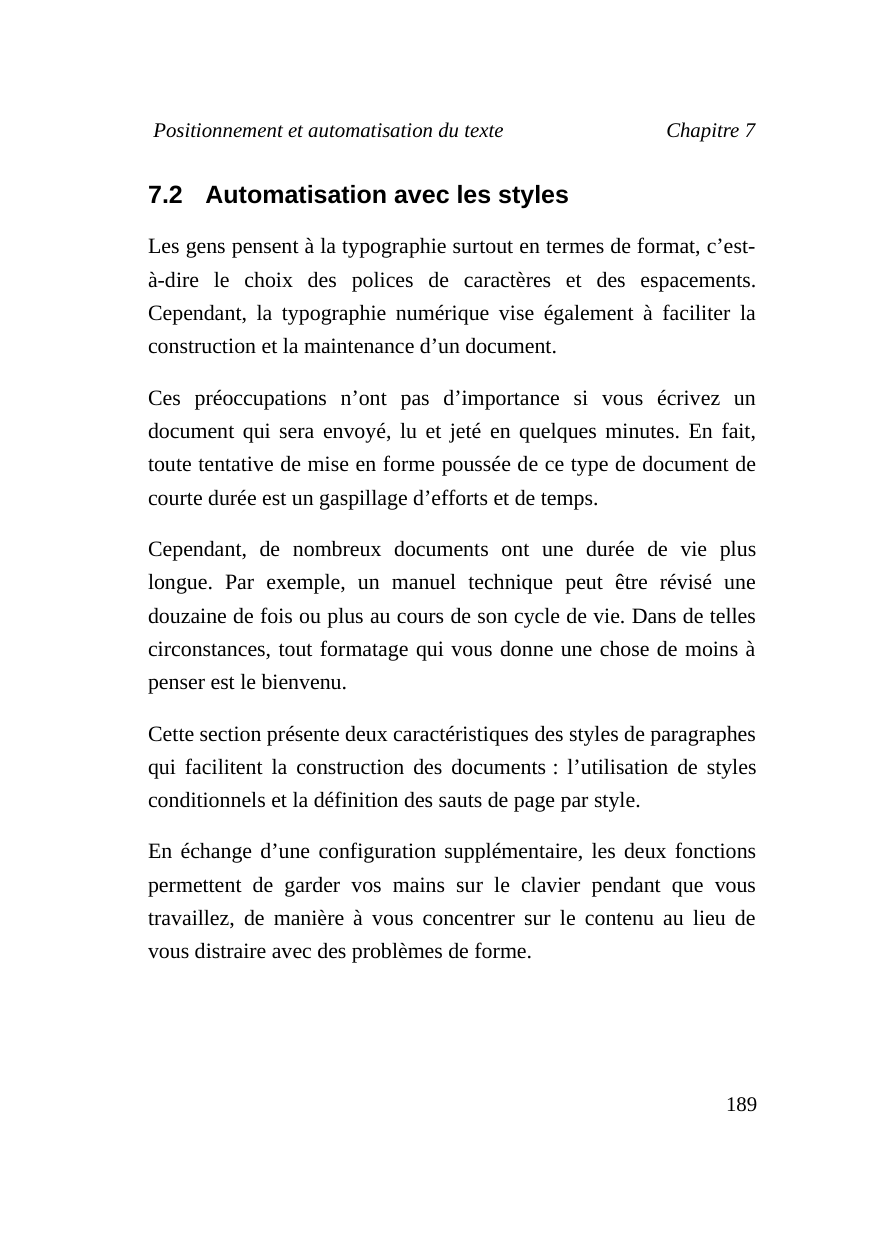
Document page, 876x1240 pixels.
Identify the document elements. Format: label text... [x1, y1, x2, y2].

text Ces préoccupations n’ont pas d’importance si vous écrivez un document qui sera envoyé, lu et jeté en quelques minutes. En fait, toute tentative de mise en forme poussée de ce type de document de courte durée est un gaspillage d’efforts et de temps. [148, 378, 757, 512]
text Cependant, de nombreux documents ont une durée de vie plus longue. Par exemple, un manuel technique peut être révisé une douzaine de fois ou plus au cours de son cycle de vie. Dans de telles circonstances, tout formatage qui vous donne une chose de moins à penser est le bienvenu. [148, 530, 757, 696]
subtitle Automatisation avec les styles [148, 177, 757, 211]
text Cette section présente deux caractéristiques des styles de paragraphes qui facilitent la construction des documents : l’utilisation de styles conditionnels et la définition des sauts de page par style. [148, 714, 757, 814]
text Les gens pensent à la typographie surtout en termes de format, c’est-à-dire le choix des polices de caractères et des espacements. Cependant, la typographie numérique vise également à faciliter la construction et la maintenance d’un document. [148, 227, 757, 361]
text En échange d’une configuration supplémentaire, les deux fonctions permettent de garder vos mains sur le clavier pendant que vous travaillez, de manière à vous concentrer sur le contenu au lieu de vous distraire avec des problèmes de forme. [148, 832, 757, 966]
